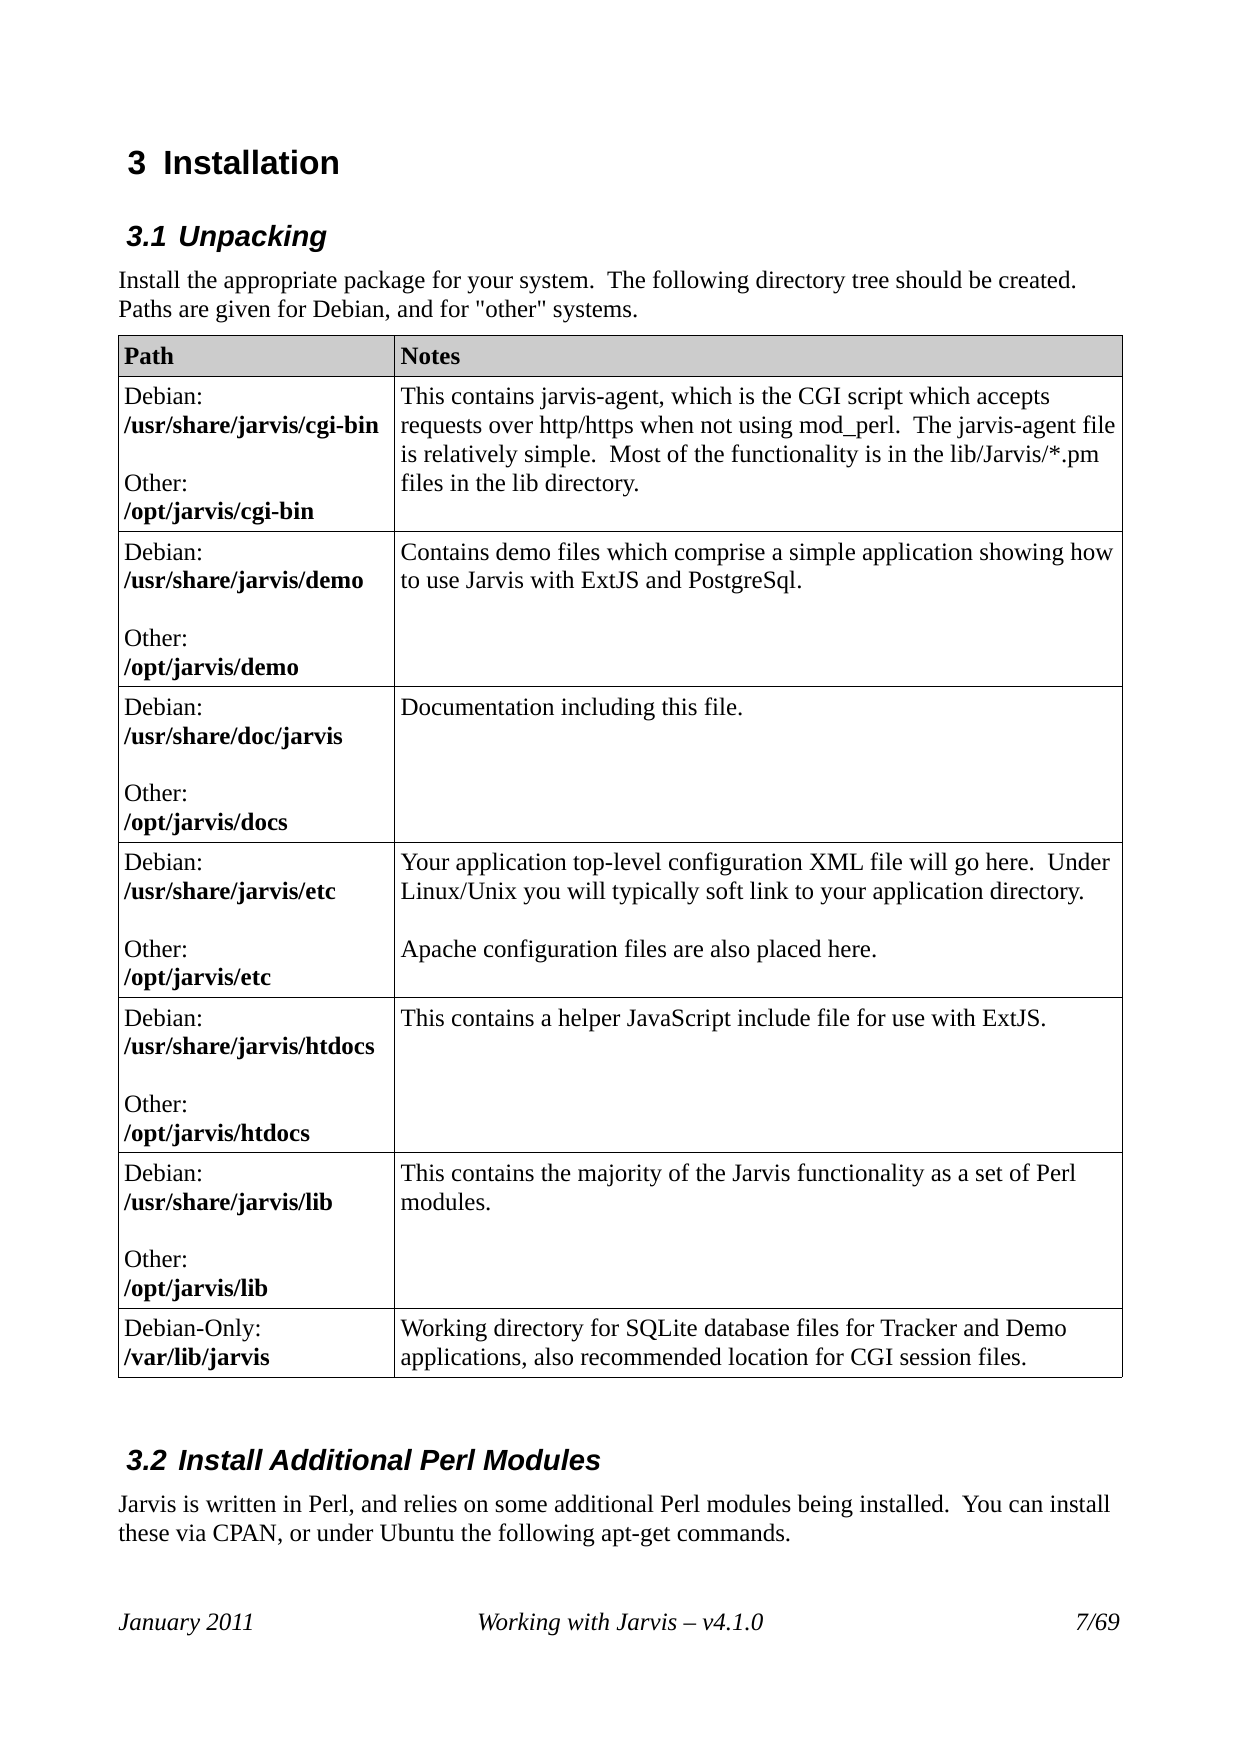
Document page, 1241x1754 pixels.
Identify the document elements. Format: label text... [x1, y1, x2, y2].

table_cell Debian: /usr/share/jarvis/cgi-bin Other: /opt/jarvis/cgi-bin [119, 377, 394, 531]
subtitle Installation [118, 143, 1122, 182]
table_cell Documentation including this file. [395, 687, 1122, 842]
text Jarvis is written in Perl, and relies on some additional Perl modules being installed. You can install these via CPAN, or under Ubuntu the following apt-get commands. [118, 1489, 1122, 1546]
table_cell This contains the majority of the Jarvis functionality as a set of Perl modules. [395, 1153, 1122, 1307]
subtitle Unpacking [118, 219, 1122, 253]
table_cell Working directory for SQLite database files for Tracker and Demo applications, also recommended location for CGI session files. [395, 1309, 1122, 1377]
table_header Path [119, 336, 394, 376]
table_cell Contains demo files which comprise a simple application showing how to use Jarvis with ExtJS and PostgreSql. [395, 532, 1122, 686]
table_cell Debian: /usr/share/jarvis/lib Other: /opt/jarvis/lib [119, 1153, 394, 1307]
table_cell Debian: /usr/share/jarvis/demo Other: /opt/jarvis/demo [119, 532, 394, 686]
table_cell Debian: /usr/share/jarvis/etc Other: /opt/jarvis/etc [119, 843, 394, 997]
table_cell This contains jarvis-agent, which is the CGI script which accepts requests over http/https when not using mod_perl. The jarvis-agent file is relatively simple. Most of the functionality is in the lib/Jarvis/*.pm files in the lib directory. [395, 377, 1122, 531]
subtitle Install Additional Perl Modules [118, 1443, 1122, 1476]
table_cell This contains a helper JavaScript include file for use with ExtJS. [395, 998, 1122, 1152]
table_cell Your application top-level configuration XML file will go here. Under Linux/Unix you will typically soft link to your application directory. Apache configuration files are also placed here. [395, 843, 1122, 997]
table_cell Debian-Only: /var/lib/jarvis [119, 1309, 394, 1377]
table_cell Debian: /usr/share/doc/jarvis Other: /opt/jarvis/docs [119, 687, 394, 842]
text Install the appropriate package for your system. The following directory tree should be created. Paths are given for Debian, and for "other" systems. [118, 265, 1122, 323]
table_header Notes [395, 336, 1122, 376]
table_cell Debian: /usr/share/jarvis/htdocs Other: /opt/jarvis/htdocs [119, 998, 394, 1152]
